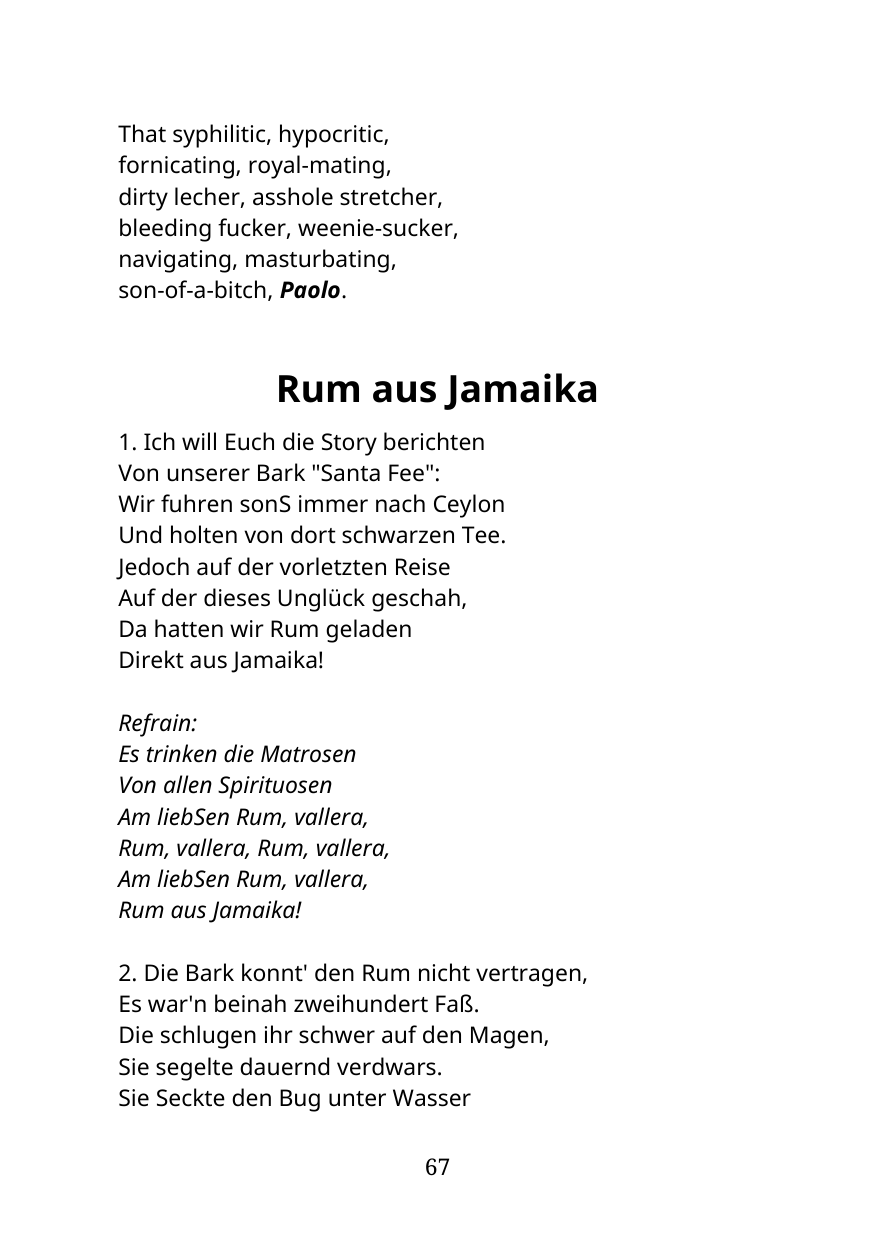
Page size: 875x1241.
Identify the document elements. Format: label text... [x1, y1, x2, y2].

text Refrain: Es trinken die Matrosen Von allen Spirituosen Am liebSen Rum, vallera, Rum, vallera, Rum, vallera, Am liebSen Rum, vallera, Rum aus Jamaika! [118, 707, 756, 925]
text 2. Die Bark konnt' den Rum nicht vertragen, Es war'n beinah zweihundert Faß. Die schlugen ihr schwer auf den Magen, Sie segelte dauernd verdwars. Sie Seckte den Bug unter Wasser [118, 957, 756, 1113]
text That syphilitic, hypocritic, fornicating, royal-mating, dirty lecher, asshole stretcher, bleeding fucker, weenie-sucker, navigating, masturbating, son-of-a-bitch, Paolo. [118, 118, 756, 306]
text 1. Ich will Euch die Story berichten Von unserer Bark "Santa Fee": Wir fuhren sonS immer nach Ceylon Und holten von dort schwarzen Tee. Jedoch auf der vorletzten Reise Auf der dieses Unglück geschah, Da hatten wir Rum geladen Direkt aus Jamaika! [118, 425, 756, 675]
subtitle Rum aus Jamaika [118, 362, 756, 413]
